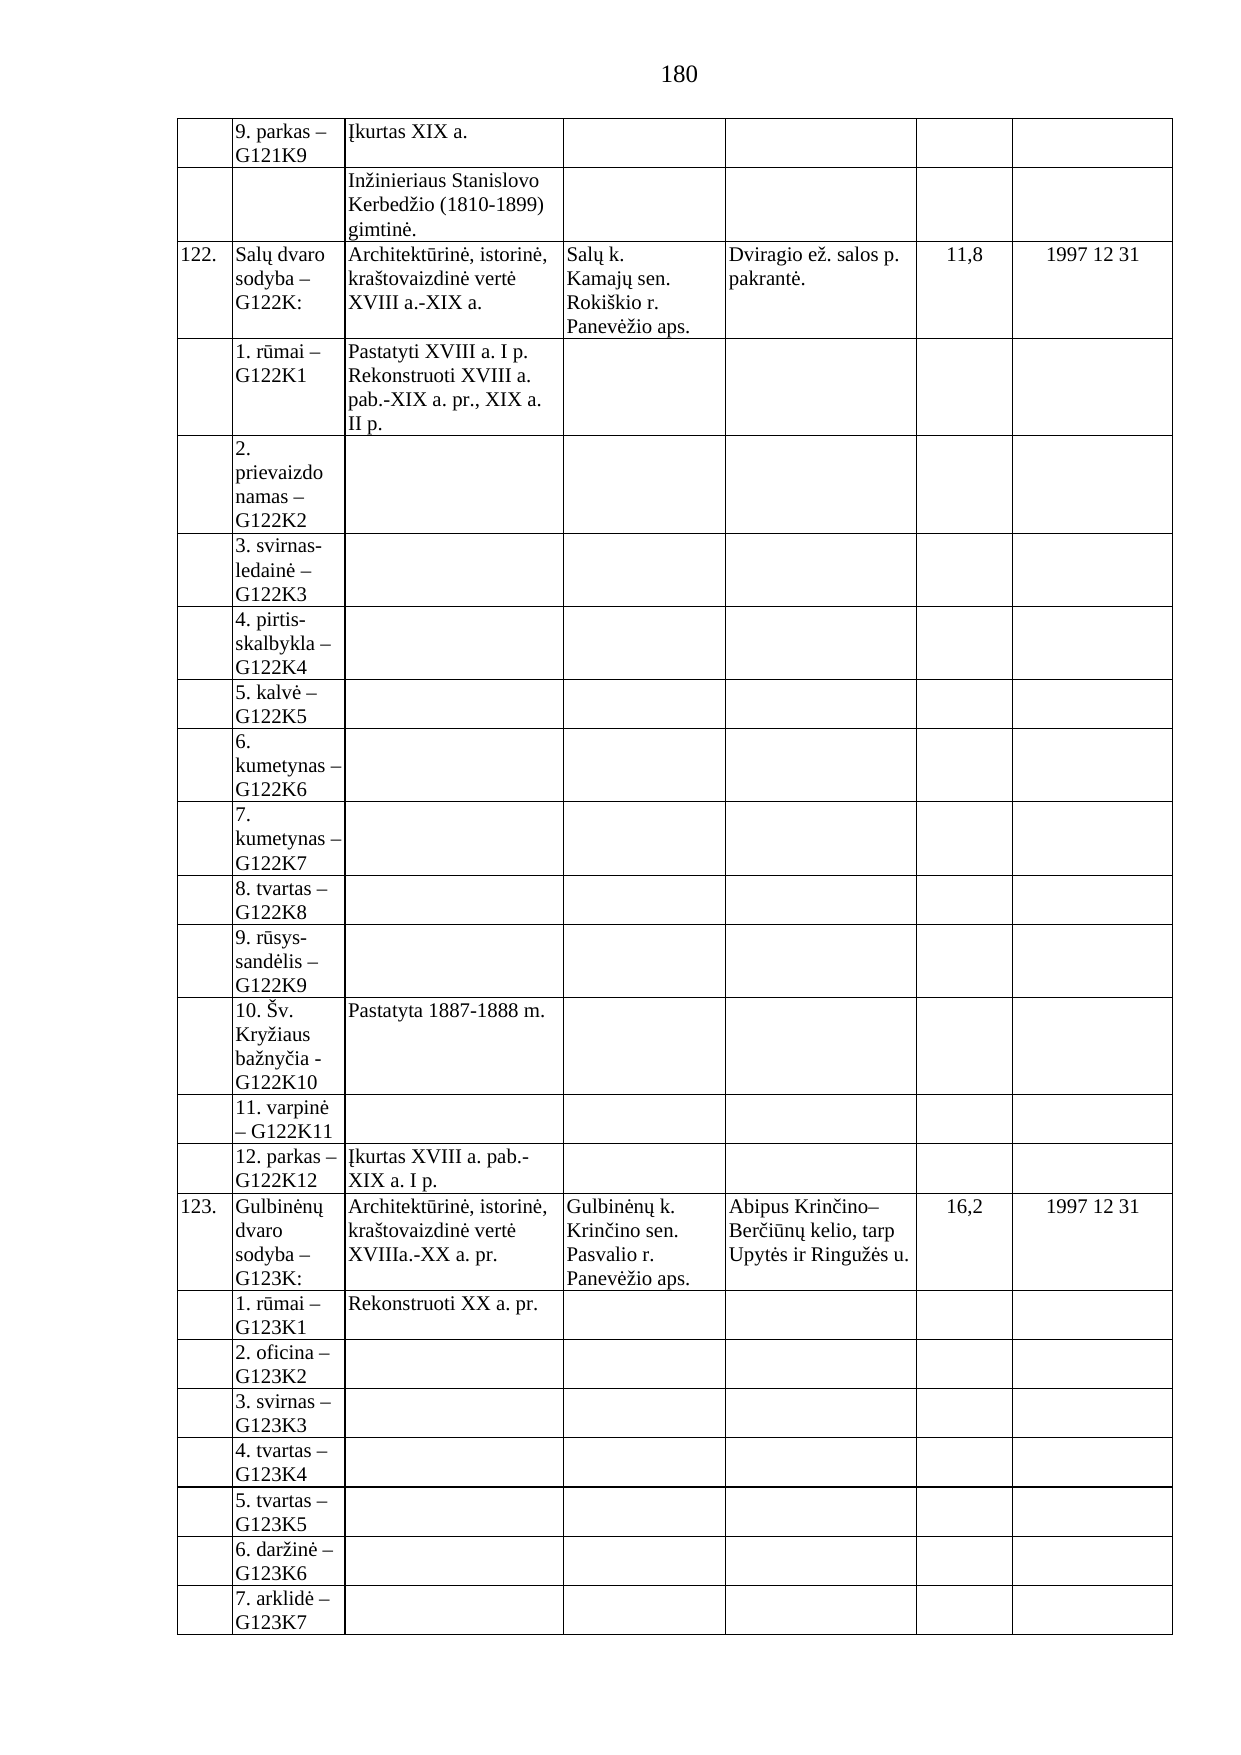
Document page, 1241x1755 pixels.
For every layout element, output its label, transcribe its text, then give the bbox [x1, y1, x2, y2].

table_cell [726, 168, 916, 241]
table_cell [1173, 1437, 1181, 1486]
table_cell [346, 534, 563, 606]
table_cell [1013, 1095, 1172, 1143]
table_cell [726, 1095, 916, 1143]
table_cell [726, 802, 916, 874]
table_cell [346, 876, 563, 924]
table_cell Dviragio ež. salos p. pakrantė. [726, 242, 916, 338]
table_cell [178, 339, 232, 435]
table_cell [1173, 241, 1181, 338]
table_cell [917, 119, 1012, 167]
table_cell [564, 680, 725, 728]
table_cell [564, 998, 725, 1094]
table_cell [1173, 728, 1181, 801]
table_cell Architektūrinė, istorinė, kraštovaizdinė vertė XVIIIa.-XX a. pr. [346, 1194, 563, 1290]
table_cell 7. kumetynas – G122K7 [233, 802, 344, 874]
table_cell [1013, 1586, 1172, 1634]
table_cell [726, 1586, 916, 1634]
table_cell [917, 1537, 1012, 1585]
table_cell [1173, 1193, 1181, 1290]
table_cell [917, 680, 1012, 728]
table_cell [178, 998, 232, 1094]
table_cell Pastatyta 1887-1888 m. [346, 998, 563, 1094]
table_cell [917, 607, 1012, 679]
table_cell [346, 1586, 563, 1634]
table_cell [726, 1389, 916, 1437]
table_cell [564, 1537, 725, 1585]
table_cell [346, 1340, 563, 1388]
table_cell Salų k. Kamajų sen. Rokiškio r. Panevėžio aps. [564, 242, 725, 338]
table_cell [1173, 1585, 1181, 1634]
table_cell Įkurtas XVIII a. pab.-XIX a. I p. [346, 1144, 563, 1192]
table_cell [1013, 1291, 1172, 1339]
table_cell [726, 436, 916, 532]
table_cell [346, 607, 563, 679]
table_cell 5. tvartas – G123K5 [233, 1488, 344, 1536]
table_cell [1013, 680, 1172, 728]
table_cell [1013, 1488, 1172, 1536]
table_cell Pastatyti XVIII a. I p. Rekonstruoti XVIII a. pab.-XIX a. pr., XIX a. II p. [346, 339, 563, 435]
table_cell [1013, 876, 1172, 924]
table_cell [726, 925, 916, 997]
table_cell [917, 168, 1012, 241]
table_cell [346, 1389, 563, 1437]
table_cell [233, 168, 344, 241]
table_cell [1173, 435, 1181, 532]
table_cell [178, 680, 232, 728]
table_cell [917, 925, 1012, 997]
table_cell [917, 1340, 1012, 1388]
table_cell 10. Šv. Kryžiaus bažnyčia - G122K10 [233, 998, 344, 1094]
table_cell [1173, 118, 1181, 167]
table_cell [346, 436, 563, 532]
table_cell [1173, 801, 1181, 874]
table_cell [1013, 729, 1172, 801]
table_cell 1997 12 31 [1013, 1194, 1172, 1290]
table_cell [564, 729, 725, 801]
table_cell [178, 925, 232, 997]
table_cell Įkurtas XIX a. [346, 119, 563, 167]
table_cell [178, 119, 232, 167]
table_cell [917, 339, 1012, 435]
table_cell 11,8 [917, 242, 1012, 338]
table_cell [1173, 167, 1181, 241]
table_cell [346, 1537, 563, 1585]
table_cell [346, 729, 563, 801]
table_cell [564, 607, 725, 679]
table_cell [917, 876, 1012, 924]
table_cell [917, 1586, 1012, 1634]
table_cell [564, 1340, 725, 1388]
table_cell [178, 1144, 232, 1192]
table_cell [346, 1488, 563, 1536]
table_cell [178, 1586, 232, 1634]
table_cell [917, 534, 1012, 606]
table_cell [178, 436, 232, 532]
table_cell [726, 998, 916, 1094]
table_cell [1013, 1438, 1172, 1486]
table_cell [1013, 925, 1172, 997]
table_cell [917, 1144, 1012, 1192]
table_cell [917, 1438, 1012, 1486]
table_cell [564, 1438, 725, 1486]
table_cell 122. [178, 242, 232, 338]
table_cell [564, 1095, 725, 1143]
table_cell Gulbinėnų dvaro sodyba – G123K: [233, 1194, 344, 1290]
table_cell 6. kumetynas – G122K6 [233, 729, 344, 801]
table_cell [1173, 1094, 1181, 1143]
table_cell [917, 729, 1012, 801]
table_cell [564, 1144, 725, 1192]
table_cell 3. svirnas – G123K3 [233, 1389, 344, 1437]
table_cell [564, 802, 725, 874]
table_cell [178, 534, 232, 606]
table_cell 9. parkas – G121K9 [233, 119, 344, 167]
table_cell [1013, 436, 1172, 532]
table_cell 12. parkas – G122K12 [233, 1144, 344, 1192]
table_cell [1173, 1486, 1181, 1536]
table_cell [346, 680, 563, 728]
table_cell [564, 436, 725, 532]
table_cell 7. arklidė – G123K7 [233, 1586, 344, 1634]
table_cell [178, 1488, 232, 1536]
table_cell [1173, 679, 1181, 728]
table_cell [178, 607, 232, 679]
table_cell 1. rūmai – G123K1 [233, 1291, 344, 1339]
table_cell [917, 1389, 1012, 1437]
table_cell 2. oficina – G123K2 [233, 1340, 344, 1388]
table_cell [1173, 1290, 1181, 1339]
table_cell 2. prievaizdo namas – G122K2 [233, 436, 344, 532]
table_cell [564, 1586, 725, 1634]
table_cell [564, 876, 725, 924]
table_cell [1013, 119, 1172, 167]
table_cell [178, 1537, 232, 1585]
table_cell [1013, 607, 1172, 679]
table_cell 1997 12 31 [1013, 242, 1172, 338]
table_cell [917, 1488, 1012, 1536]
table_cell [564, 339, 725, 435]
table_cell [1173, 997, 1181, 1094]
table_cell Inžinieriaus Stanislovo Kerbedžio (1810-1899) gimtinė. [346, 168, 563, 241]
table_cell [1013, 1537, 1172, 1585]
table_cell [917, 1095, 1012, 1143]
table_cell [178, 1291, 232, 1339]
table_cell [1173, 1143, 1181, 1192]
table_cell [564, 534, 725, 606]
table_cell [1173, 1536, 1181, 1585]
table_cell [726, 1488, 916, 1536]
table_cell [726, 1438, 916, 1486]
table_cell [1173, 875, 1181, 924]
table_cell [178, 729, 232, 801]
table_cell [346, 925, 563, 997]
table_cell [917, 1291, 1012, 1339]
table_cell 1. rūmai – G122K1 [233, 339, 344, 435]
table_cell [564, 1488, 725, 1536]
table_cell [726, 876, 916, 924]
table_cell [178, 876, 232, 924]
table_cell Gulbinėnų k. Krinčino sen. Pasvalio r. Panevėžio aps. [564, 1194, 725, 1290]
table_cell [1013, 1389, 1172, 1437]
table_cell [726, 339, 916, 435]
table_cell [564, 168, 725, 241]
table_cell 16,2 [917, 1194, 1012, 1290]
table_cell [178, 1389, 232, 1437]
table_cell [178, 1438, 232, 1486]
table_cell [726, 1144, 916, 1192]
table_cell 8. tvartas – G122K8 [233, 876, 344, 924]
table_cell [564, 119, 725, 167]
table_cell [726, 729, 916, 801]
table_cell [564, 1291, 725, 1339]
table_cell Salų dvaro sodyba – G122K: [233, 242, 344, 338]
table_cell [346, 1438, 563, 1486]
table_cell [1173, 1388, 1181, 1437]
table_cell 3. svirnas-ledainė – G122K3 [233, 534, 344, 606]
table_cell [917, 998, 1012, 1094]
table_cell [564, 925, 725, 997]
table_cell 5. kalvė – G122K5 [233, 680, 344, 728]
table_cell [346, 802, 563, 874]
table_cell [726, 607, 916, 679]
table_cell 4. pirtis-skalbykla – G122K4 [233, 607, 344, 679]
table_cell [1013, 168, 1172, 241]
table_cell 6. daržinė – G123K6 [233, 1537, 344, 1585]
table_cell [917, 436, 1012, 532]
table_cell Abipus Krinčino–Berčiūnų kelio, tarp Upytės ir Ringužės u. [726, 1194, 916, 1290]
table_cell [178, 1095, 232, 1143]
table_cell [1013, 802, 1172, 874]
table_cell [726, 119, 916, 167]
table_cell [726, 680, 916, 728]
table_cell [1173, 338, 1181, 435]
table_cell [1013, 339, 1172, 435]
table_cell [564, 1389, 725, 1437]
table_cell [1173, 924, 1181, 997]
table_cell [917, 802, 1012, 874]
table_cell [1173, 1339, 1181, 1388]
table_cell 4. tvartas – G123K4 [233, 1438, 344, 1486]
table_cell [726, 1340, 916, 1388]
table_cell [726, 1537, 916, 1585]
table_cell [178, 168, 232, 241]
table_cell [1173, 533, 1181, 606]
table_cell 123. [178, 1194, 232, 1290]
table_cell [1173, 606, 1181, 679]
table_cell [1013, 998, 1172, 1094]
table_cell [1013, 1144, 1172, 1192]
table_cell [1013, 1340, 1172, 1388]
table_cell [178, 802, 232, 874]
table_cell [346, 1095, 563, 1143]
table_cell Rekonstruoti XX a. pr. [346, 1291, 563, 1339]
table_cell Architektūrinė, istorinė, kraštovaizdinė vertė XVIII a.-XIX a. [346, 242, 563, 338]
table_cell [178, 1340, 232, 1388]
table_cell [726, 1291, 916, 1339]
table_cell 11. varpinė – G122K11 [233, 1095, 344, 1143]
table_cell 9. rūsys-sandėlis – G122K9 [233, 925, 344, 997]
table_cell [726, 534, 916, 606]
table_cell [1013, 534, 1172, 606]
